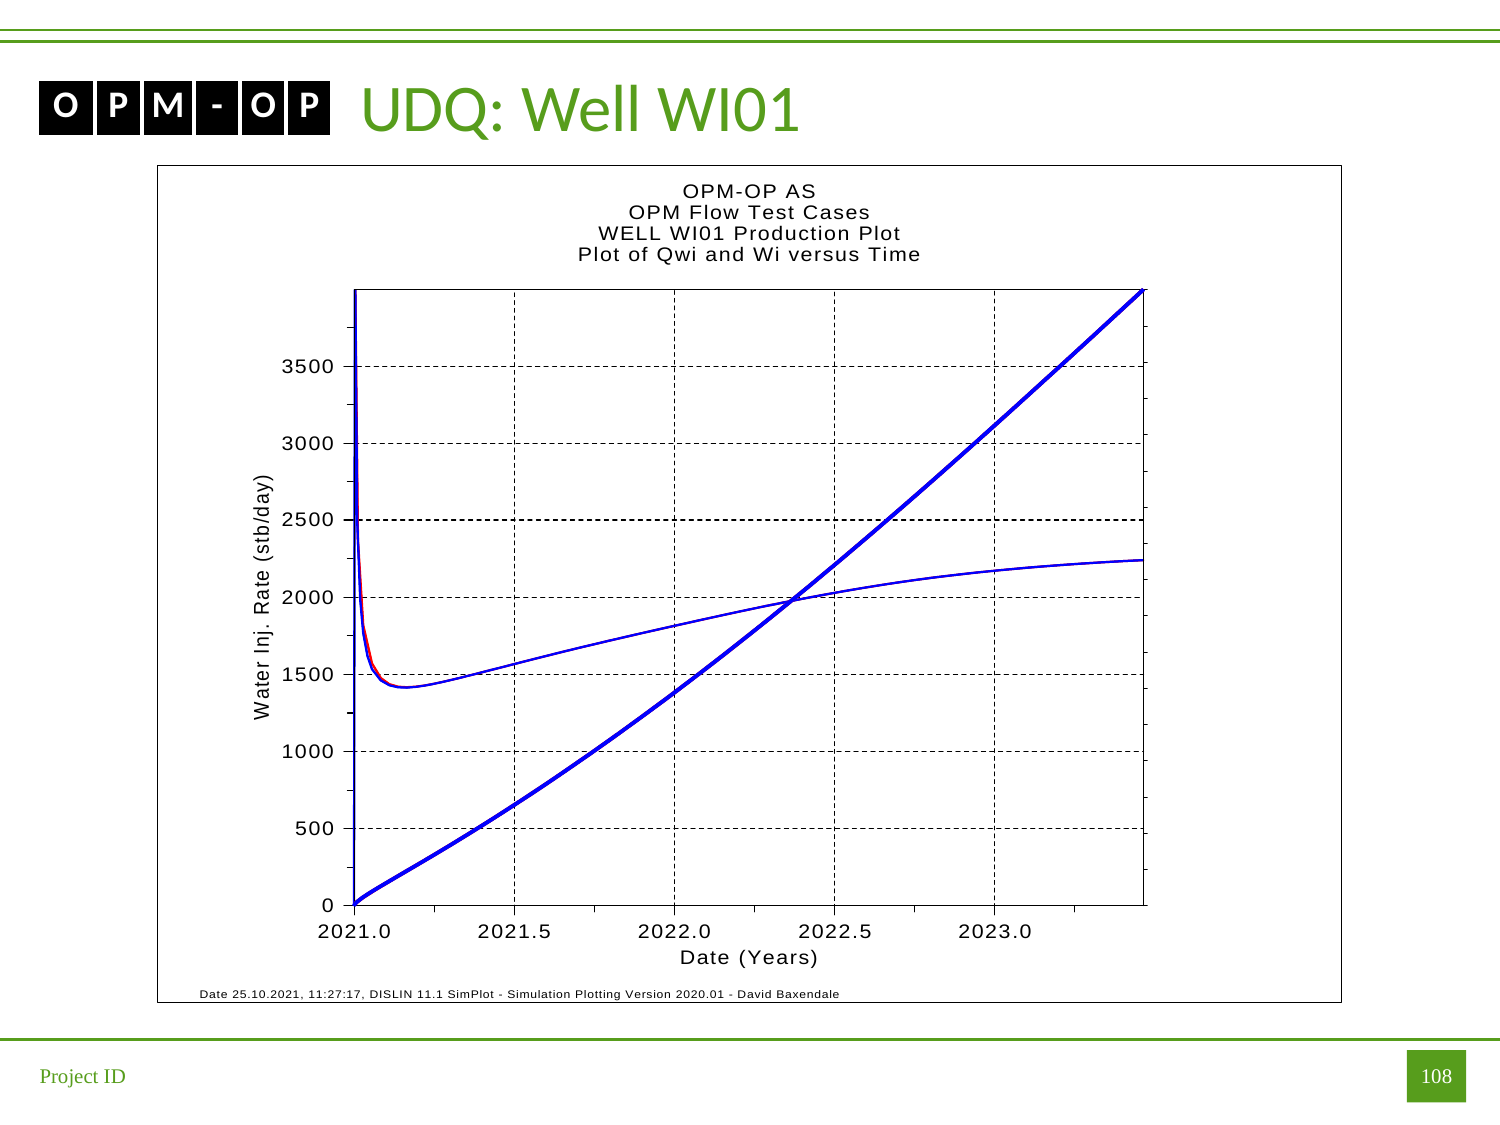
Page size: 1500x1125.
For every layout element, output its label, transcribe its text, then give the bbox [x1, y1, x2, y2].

picture [157, 165, 1343, 1004]
title UDQ: well WI01 [360, 77, 1425, 153]
